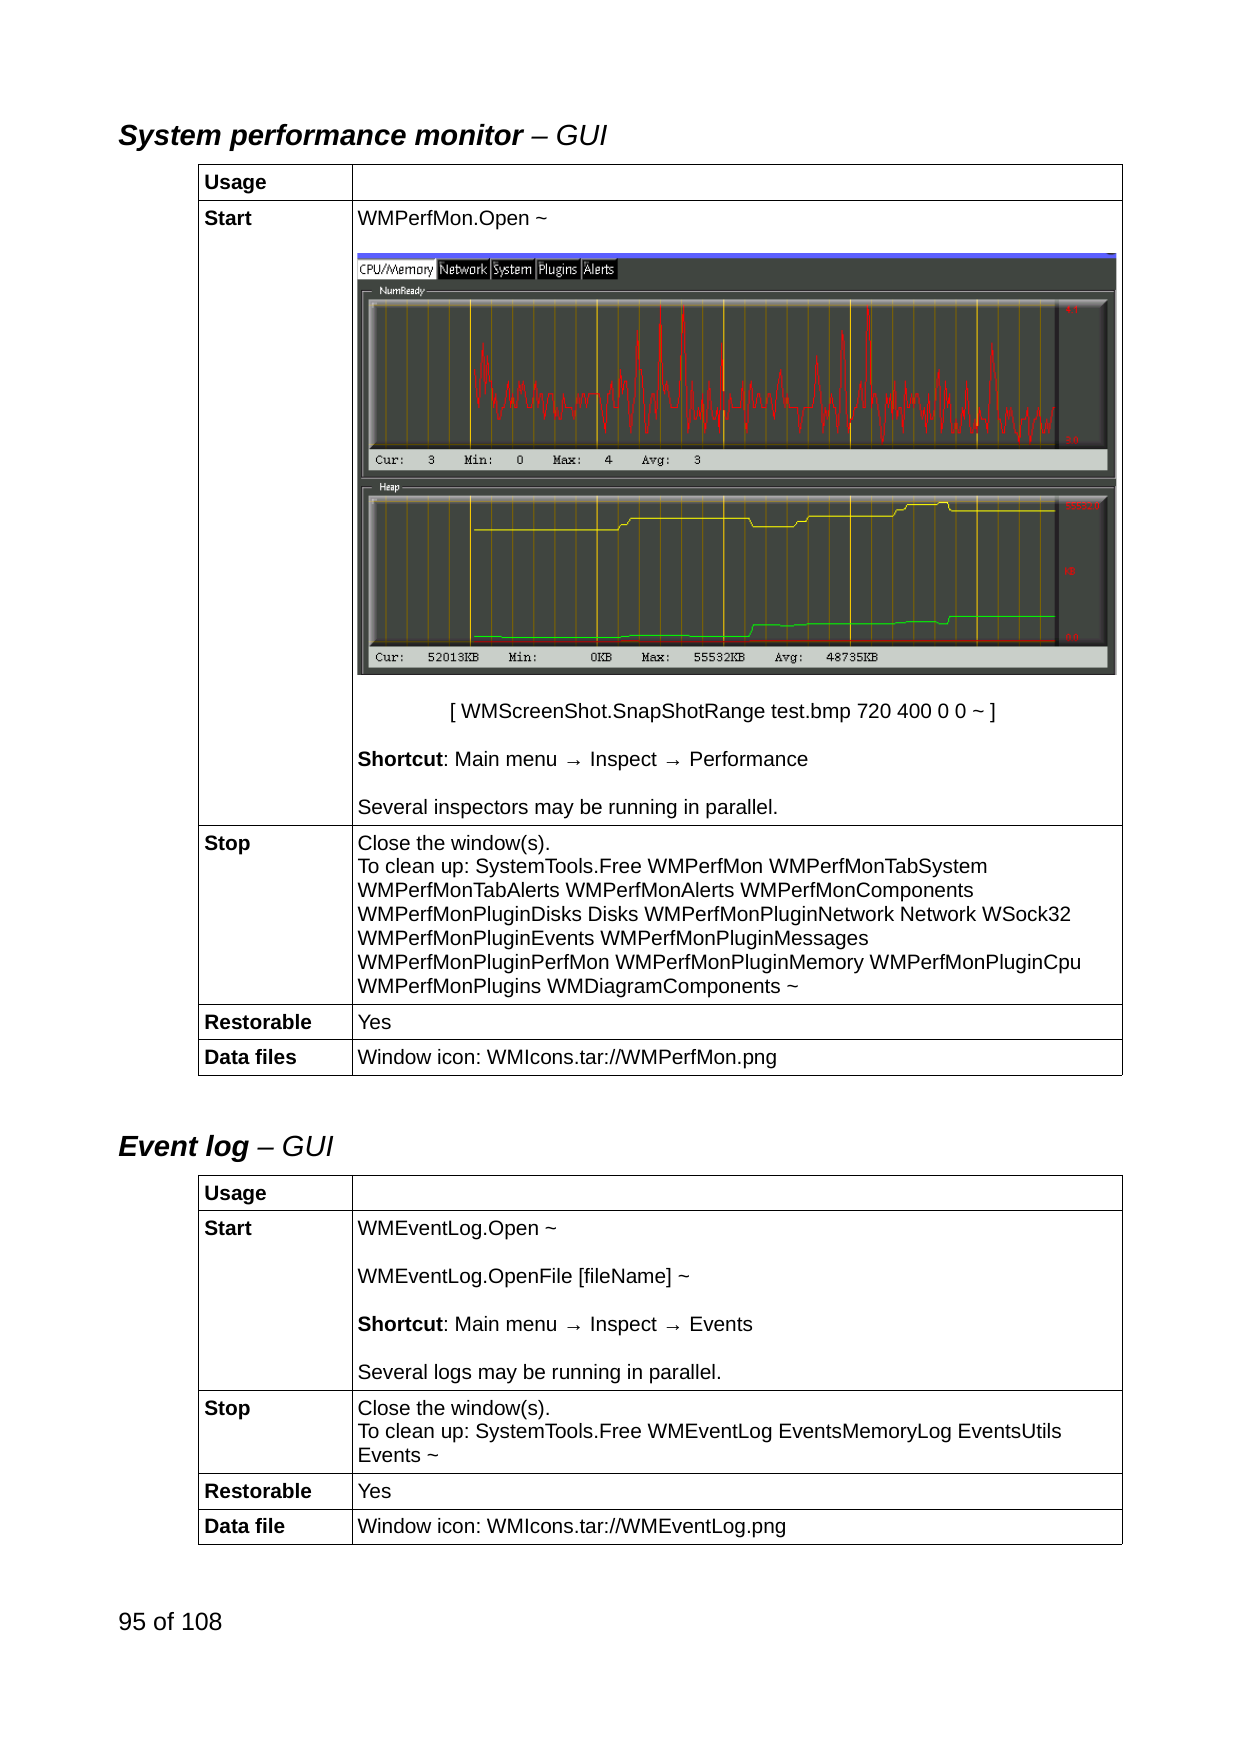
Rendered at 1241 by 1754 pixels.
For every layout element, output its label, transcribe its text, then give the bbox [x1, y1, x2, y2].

table_cell [ WMScreenShot.SnapShotRange test.bmp 720 400 0 0 ~ ] Shortcut: Main menu → Inspect → Performance Several inspectors may be running in parallel. [353, 254, 1122, 824]
table_cell Data file [199, 1510, 352, 1544]
subtitle System performance monitor – GUI [118, 118, 1122, 152]
table_cell Data files [199, 1040, 352, 1075]
table_cell Stop [199, 826, 352, 1004]
table_cell Stop [199, 1391, 352, 1473]
subtitle Event log – GUI [118, 1129, 1122, 1162]
table_cell Start [199, 201, 352, 824]
table_header [353, 165, 1122, 200]
table_cell Start [199, 1211, 352, 1389]
table_cell WMEventLog.Open ~ WMEventLog.OpenFile [fileName] ~ Shortcut: Main menu → Inspect → Events Several logs may be running in parallel. [353, 1211, 1122, 1389]
table_header Usage [199, 165, 352, 200]
table_cell Restorable [199, 1474, 352, 1508]
table_cell Window icon: WMIcons.tar://WMPerfMon.png [353, 1040, 1122, 1075]
table_cell Close the window(s). To clean up: SystemTools.Free WMEventLog EventsMemoryLog EventsUtils Events ~ [353, 1391, 1122, 1473]
table_cell WMPerfMon.Open ~ [353, 201, 1122, 253]
table_cell Restorable [199, 1005, 352, 1039]
table_cell Yes [353, 1474, 1122, 1508]
picture [357, 253, 1117, 675]
table_cell Yes [353, 1005, 1122, 1039]
table_cell Close the window(s). To clean up: SystemTools.Free WMPerfMon WMPerfMonTabSystem WMPerfMonTabAlerts WMPerfMonAlerts WMPerfMonComponents WMPerfMonPluginDisks Disks WMPerfMonPluginNetwork Network WSock32 WMPerfMonPluginEvents WMPerfMonPluginMessages WMPerfMonPluginPerfMon WMPerfMonPluginMemory WMPerfMonPluginCpu WMPerfMonPlugins WMDiagramComponents ~ [353, 826, 1122, 1004]
table_cell Window icon: WMIcons.tar://WMEventLog.png [353, 1510, 1122, 1544]
table_header Usage [199, 1176, 352, 1210]
table_header [353, 1176, 1122, 1210]
